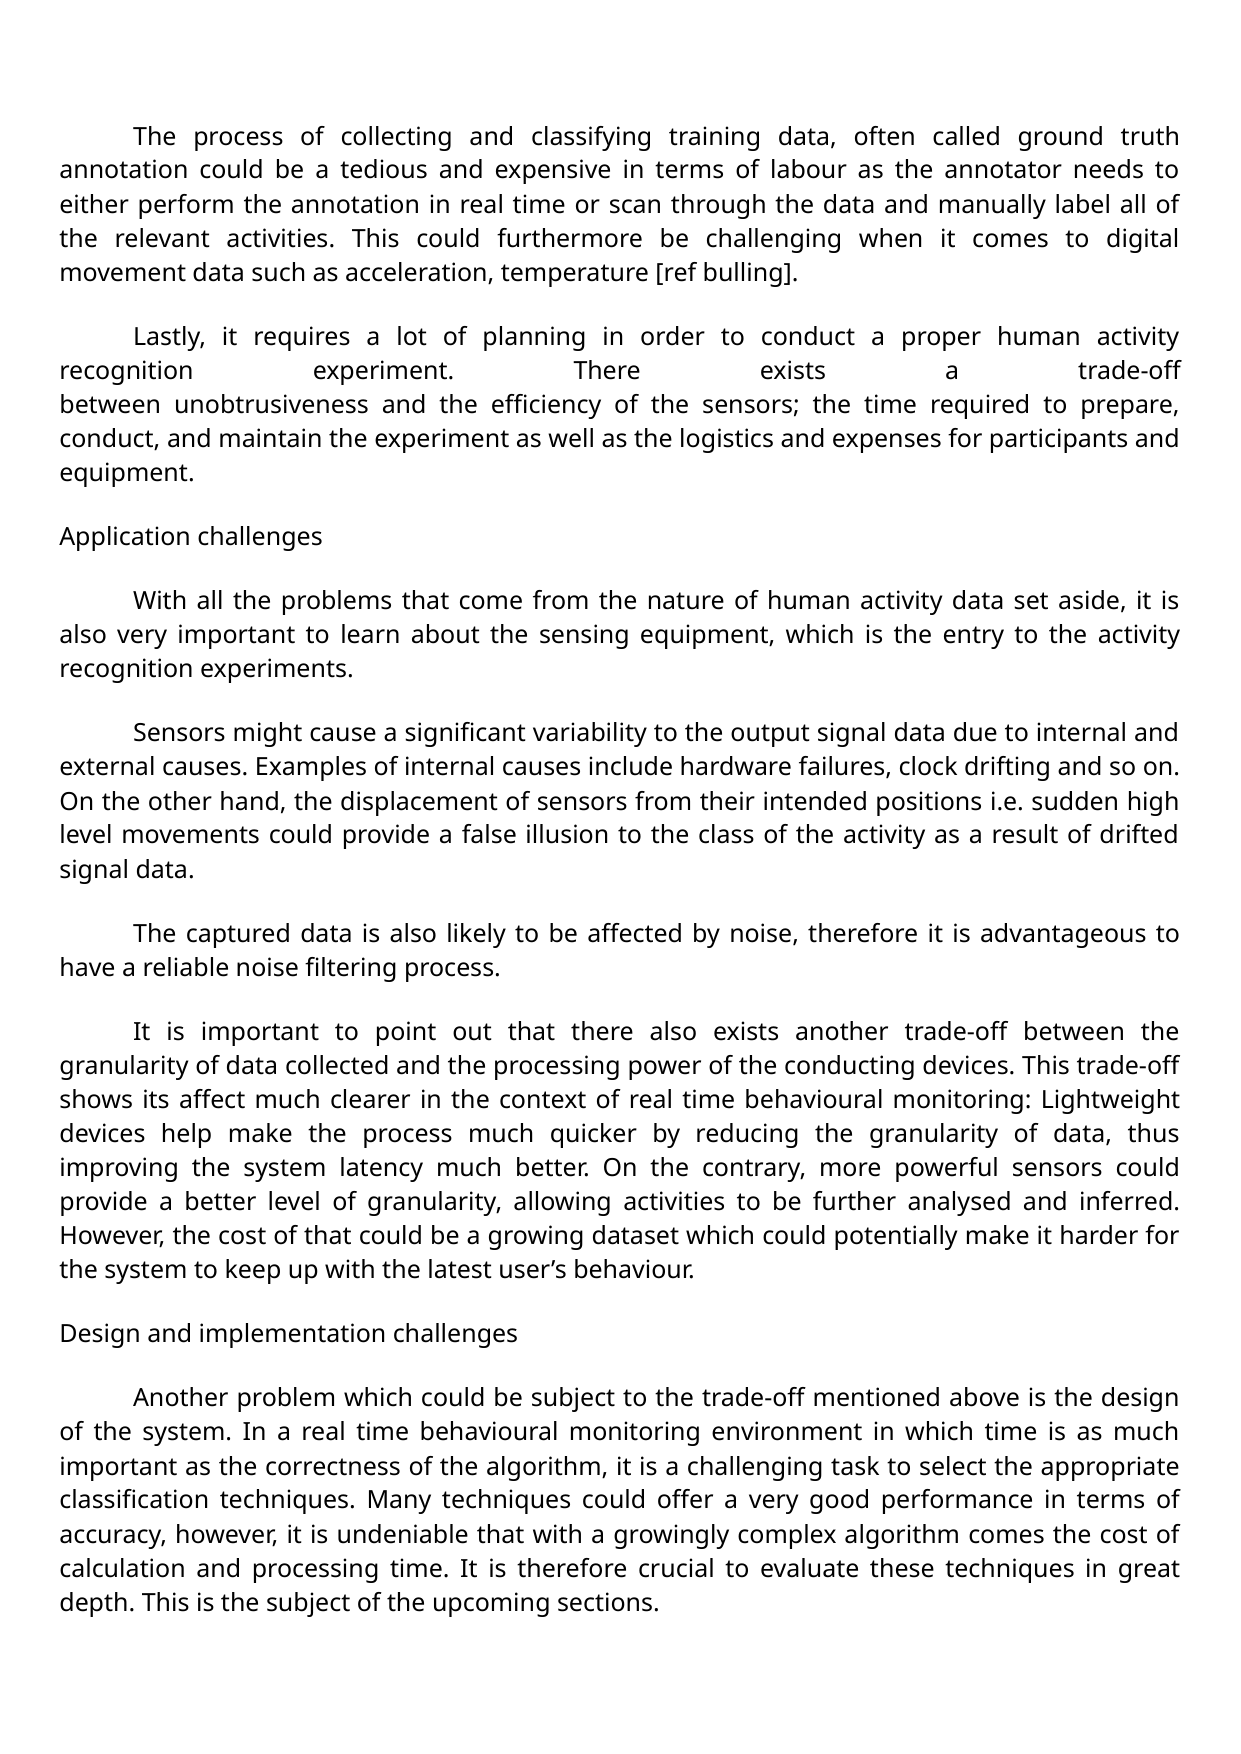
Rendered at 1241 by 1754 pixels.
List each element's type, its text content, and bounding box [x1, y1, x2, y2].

text Application challenges [59, 519, 1181, 553]
text Design and implementation challenges [59, 1316, 1181, 1350]
text Lastly, it requires a lot of planning in order to conduct a proper human activity recognition experiment. There exists a trade-off between unobtrusiveness and the efficiency of the sensors; the time required to prepare, conduct, and maintain the experiment as well as the logistics and expenses for participants and equipment. [59, 318, 1181, 489]
text The process of collecting and classifying training data, often called ground truth annotation could be a tedious and expensive in terms of labour as the annotator needs to either perform the annotation in real time or scan through the data and manually label all of the relevant activities. This could furthermore be challenging when it comes to digital movement data such as acceleration, temperature [ref bulling]. [59, 118, 1181, 288]
text It is important to point out that there also exists another trade-off between the granularity of data collected and the processing power of the conducting devices. This trade-off shows its affect much clearer in the context of real time behavioural monitoring: Lightweight devices help make the process much quicker by reducing the granularity of data, thus improving the system latency much better. On the contrary, more powerful sensors could provide a better level of granularity, allowing activities to be further analysed and inferred. However, the cost of that could be a growing dataset which could potentially make it harder for the system to keep up with the latest user’s behaviour. [59, 1013, 1181, 1286]
text Another problem which could be subject to the trade-off mentioned above is the design of the system. In a real time behavioural monitoring environment in which time is as much important as the correctness of the algorithm, it is a challenging task to select the appropriate classification techniques. Many techniques could offer a very good performance in terms of accuracy, however, it is undeniable that with a growingly complex algorithm comes the cost of calculation and processing time. It is therefore crucial to evaluate these techniques in great depth. This is the subject of the upcoming sections. [59, 1380, 1181, 1618]
text Sensors might cause a significant variability to the output signal data due to internal and external causes. Examples of internal causes include hardware failures, clock drifting and so on. On the other hand, the displacement of sensors from their intended positions i.e. sudden high level movements could provide a false illusion to the class of the activity as a result of drifted signal data. [59, 715, 1181, 885]
text With all the problems that come from the nature of human activity data set aside, it is also very important to learn about the sensing equipment, which is the entry to the activity recognition experiments. [59, 583, 1181, 685]
text The captured data is also likely to be affected by noise, therefore it is advantageous to have a reliable noise filtering process. [59, 915, 1181, 983]
